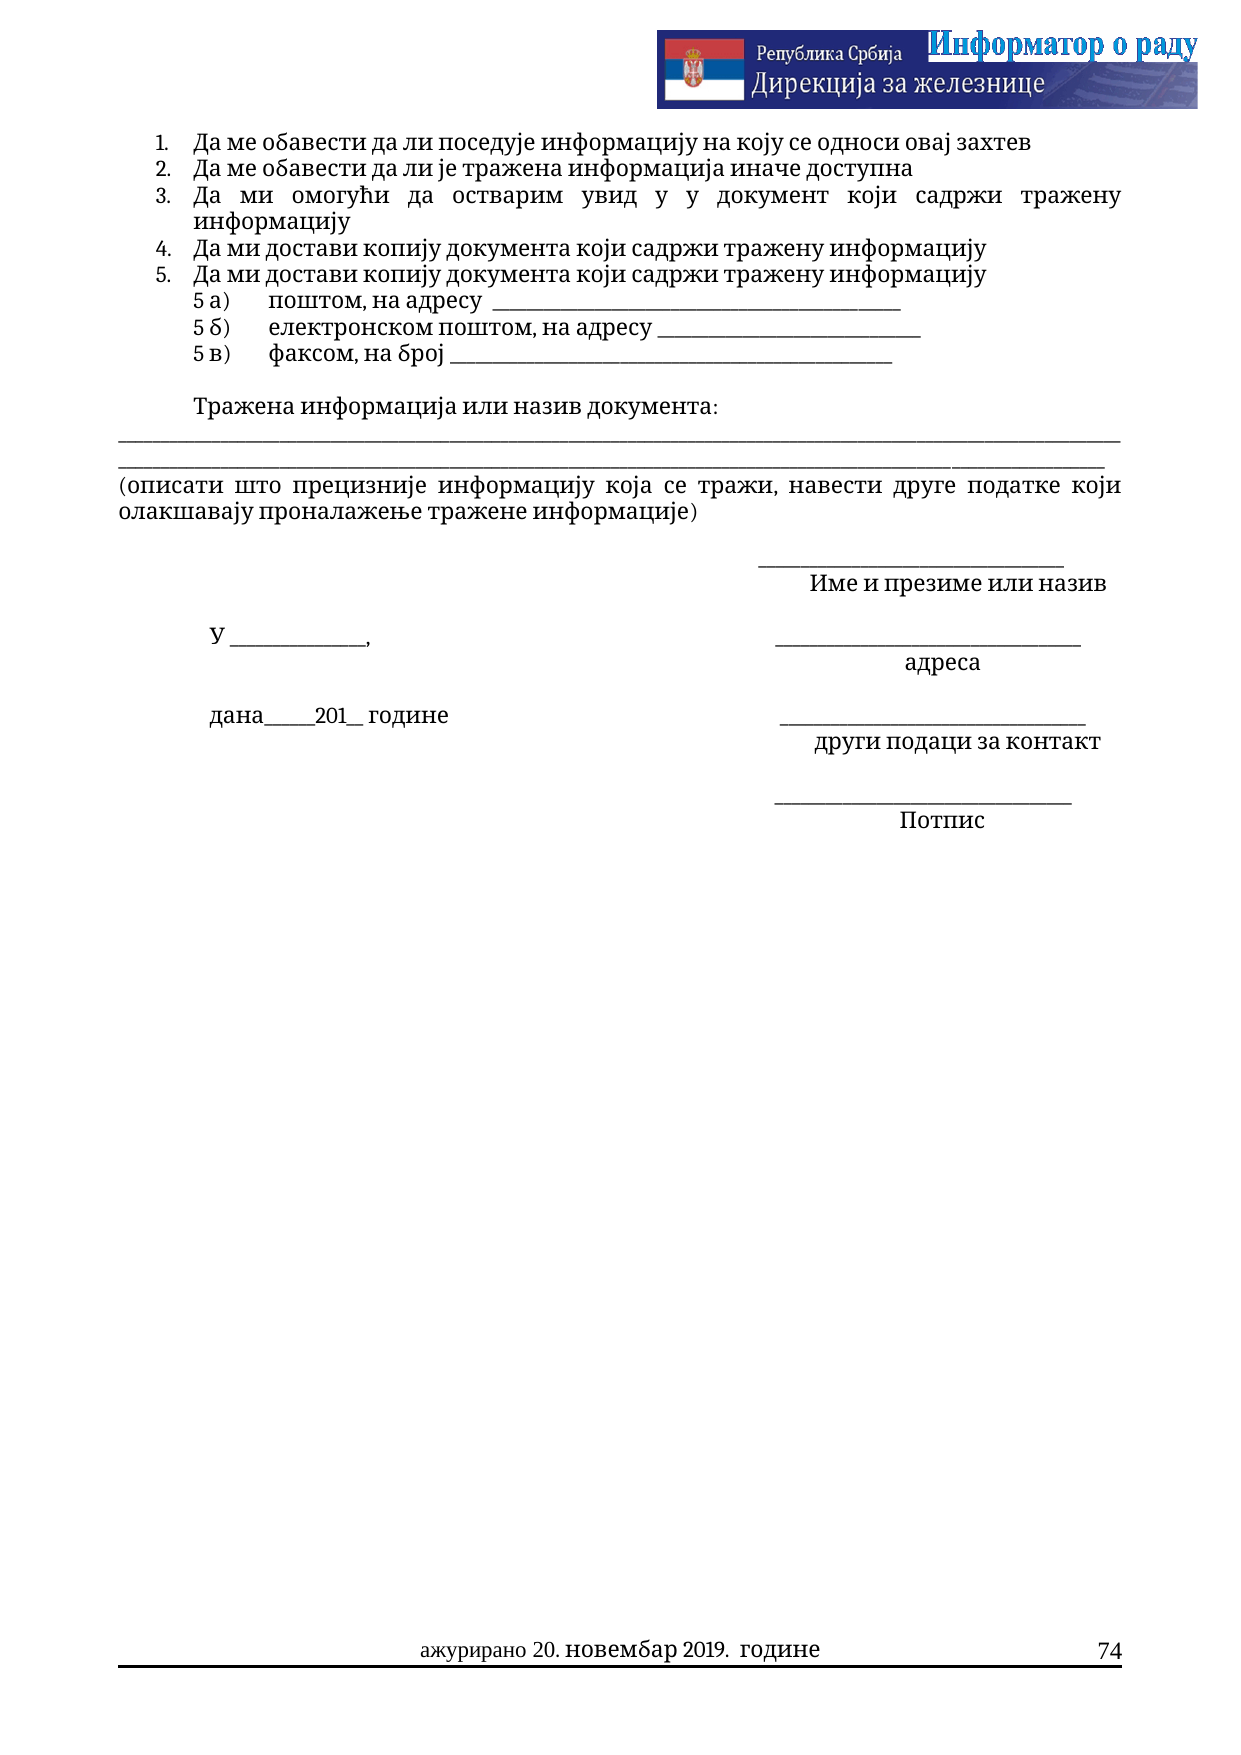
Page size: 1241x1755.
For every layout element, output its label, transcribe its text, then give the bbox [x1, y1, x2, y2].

text __________________________________________________________________________________________________________________________________________________________________________________________________________________________________________ [118, 420, 1122, 472]
list Да ми достави копију документа који садржи тражену информацију [156, 235, 1122, 262]
list Да ме обавести да ли поседује информацију на коју се односи овај захтев [156, 130, 1122, 156]
list Да ми достави копију документа који садржи тражену информацију [156, 262, 1122, 288]
text 5 в) факсом, на број ____________________________________________________ [118, 341, 1122, 367]
text други подаци за контакт [134, 729, 1112, 755]
text 5 б) електронском поштом, на адресу _______________________________ [118, 314, 1122, 341]
text 5 а) поштом, на адресу ________________________________________________ [118, 288, 1122, 314]
text адреса [134, 650, 1112, 676]
text Потпис [134, 808, 1112, 834]
text У ________________, ____________________________________ [134, 623, 1112, 650]
text ___________________________________ [134, 782, 1112, 808]
text (описати што прецизније информацију која се тражи, навести друге податке који олакшавају проналажење тражене информације) [118, 472, 1122, 525]
text ____________________________________ [134, 544, 1112, 571]
list Да ми омогући да остварим увид у у документ који садржи тражену информацију [156, 183, 1122, 235]
text дана______201__ године ____________________________________ [134, 702, 1112, 729]
text Тражена информација или назив документа: [118, 393, 1122, 420]
list Да ме обавести да ли је тражена информација иначе доступна [156, 156, 1122, 183]
text Име и презиме или назив [134, 571, 1112, 597]
